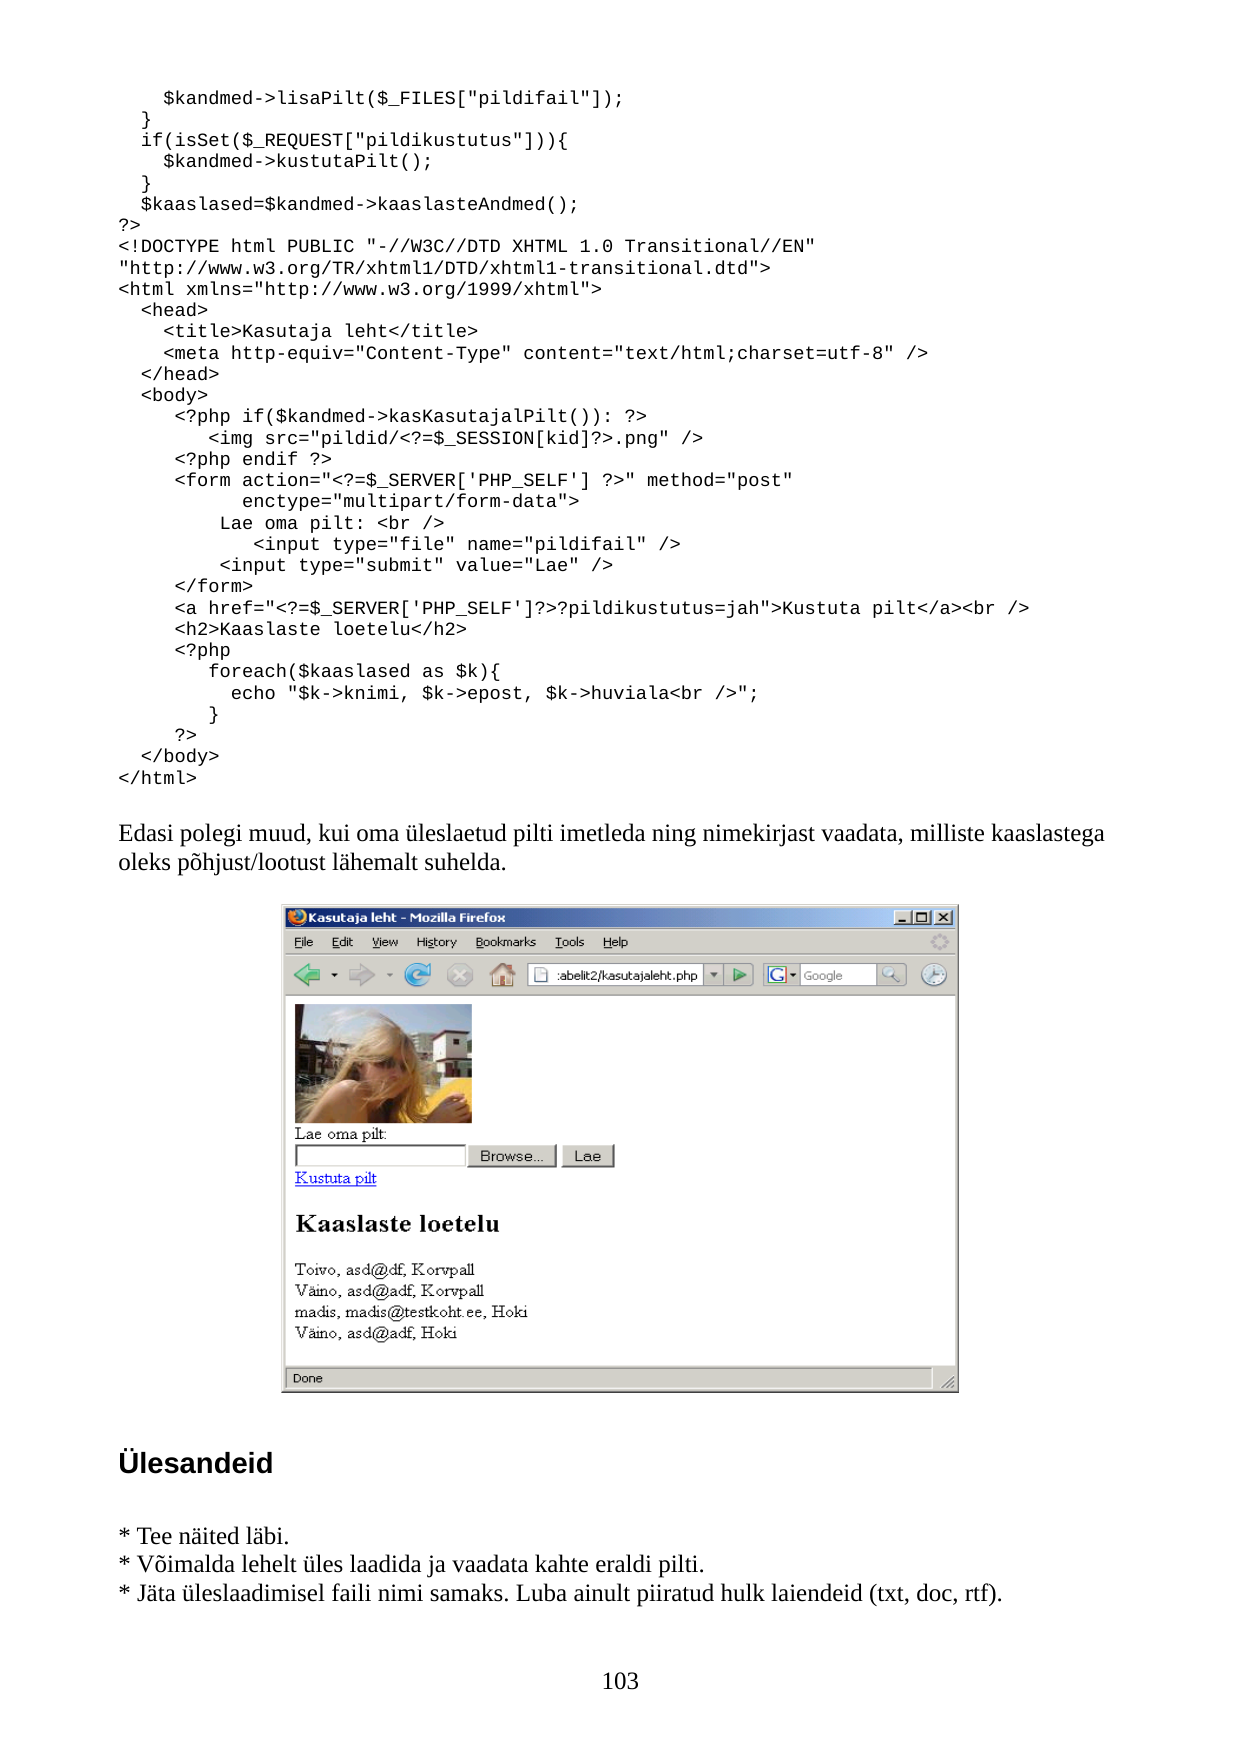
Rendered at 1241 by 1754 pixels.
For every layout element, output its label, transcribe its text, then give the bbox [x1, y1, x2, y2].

text * Võimalda lehelt üles laadida ja vaadata kahte eraldi pilti. [118, 1549, 1122, 1578]
text foreach($kaaslased as $k){ [118, 662, 1122, 683]
text <?php [118, 641, 1122, 662]
text if(isSet($_REQUEST["pildikustutus"])){ [118, 131, 1122, 152]
text <a href="<?=$_SERVER['PHP_SELF']?>?pildikustutus=jah">Kustuta pilt</a><br /> [118, 598, 1122, 620]
text <h2>Kaaslaste loetelu</h2> [118, 620, 1122, 641]
text $kandmed->kustutaPilt(); [118, 152, 1122, 173]
text "http://www.w3.org/TR/xhtml1/DTD/xhtml1-transitional.dtd"> [118, 258, 1122, 280]
picture [281, 904, 959, 1393]
text <input type="submit" value="Lae" /> [118, 556, 1122, 577]
text <html xmlns="http://www.w3.org/1999/xhtml"> [118, 280, 1122, 301]
text <form action="<?=$_SERVER['PHP_SELF'] ?>" method="post" [118, 471, 1122, 492]
text } [118, 173, 1122, 195]
text <?php if($kandmed->kasKasutajalPilt()): ?> [118, 407, 1122, 428]
text </html> [118, 768, 1122, 790]
text <!DOCTYPE html PUBLIC "-//W3C//DTD XHTML 1.0 Transitional//EN" [118, 237, 1122, 258]
text <meta http-equiv="Content-Type" content="text/html;charset=utf-8" /> [118, 343, 1122, 365]
text echo "$k->knimi, $k->epost, $k->huviala<br />"; [118, 683, 1122, 705]
text ?> [118, 726, 1122, 747]
text Edasi polegi muud, kui oma üleslaetud pilti imetleda ning nimekirjast vaadata, milliste kaaslastega oleks põhjust/lootust lähemalt suhelda. [118, 818, 1122, 876]
text enctype="multipart/form-data"> [118, 492, 1122, 513]
text </head> [118, 365, 1122, 386]
subtitle Ülesandeid [118, 1446, 1122, 1479]
text <body> [118, 386, 1122, 407]
text </body> [118, 747, 1122, 768]
text * Jäta üleslaadimisel faili nimi samaks. Luba ainult piiratud hulk laiendeid (txt, doc, rtf). [118, 1578, 1122, 1607]
text Lae oma pilt: <br /> [118, 513, 1122, 535]
text <title>Kasutaja leht</title> [118, 322, 1122, 343]
text <input type="file" name="pildifail" /> [118, 535, 1122, 556]
text $kaaslased=$kandmed->kaaslasteAndmed(); [118, 195, 1122, 216]
text } [118, 110, 1122, 131]
text } [118, 705, 1122, 726]
text $kandmed->lisaPilt($_FILES["pildifail"]); [118, 88, 1122, 110]
text </form> [118, 577, 1122, 598]
text <head> [118, 301, 1122, 322]
text ?> [118, 216, 1122, 237]
text <?php endif ?> [118, 450, 1122, 471]
text * Tee näited läbi. [118, 1521, 1122, 1549]
text <img src="pildid/<?=$_SESSION[kid]?>.png" /> [118, 428, 1122, 450]
